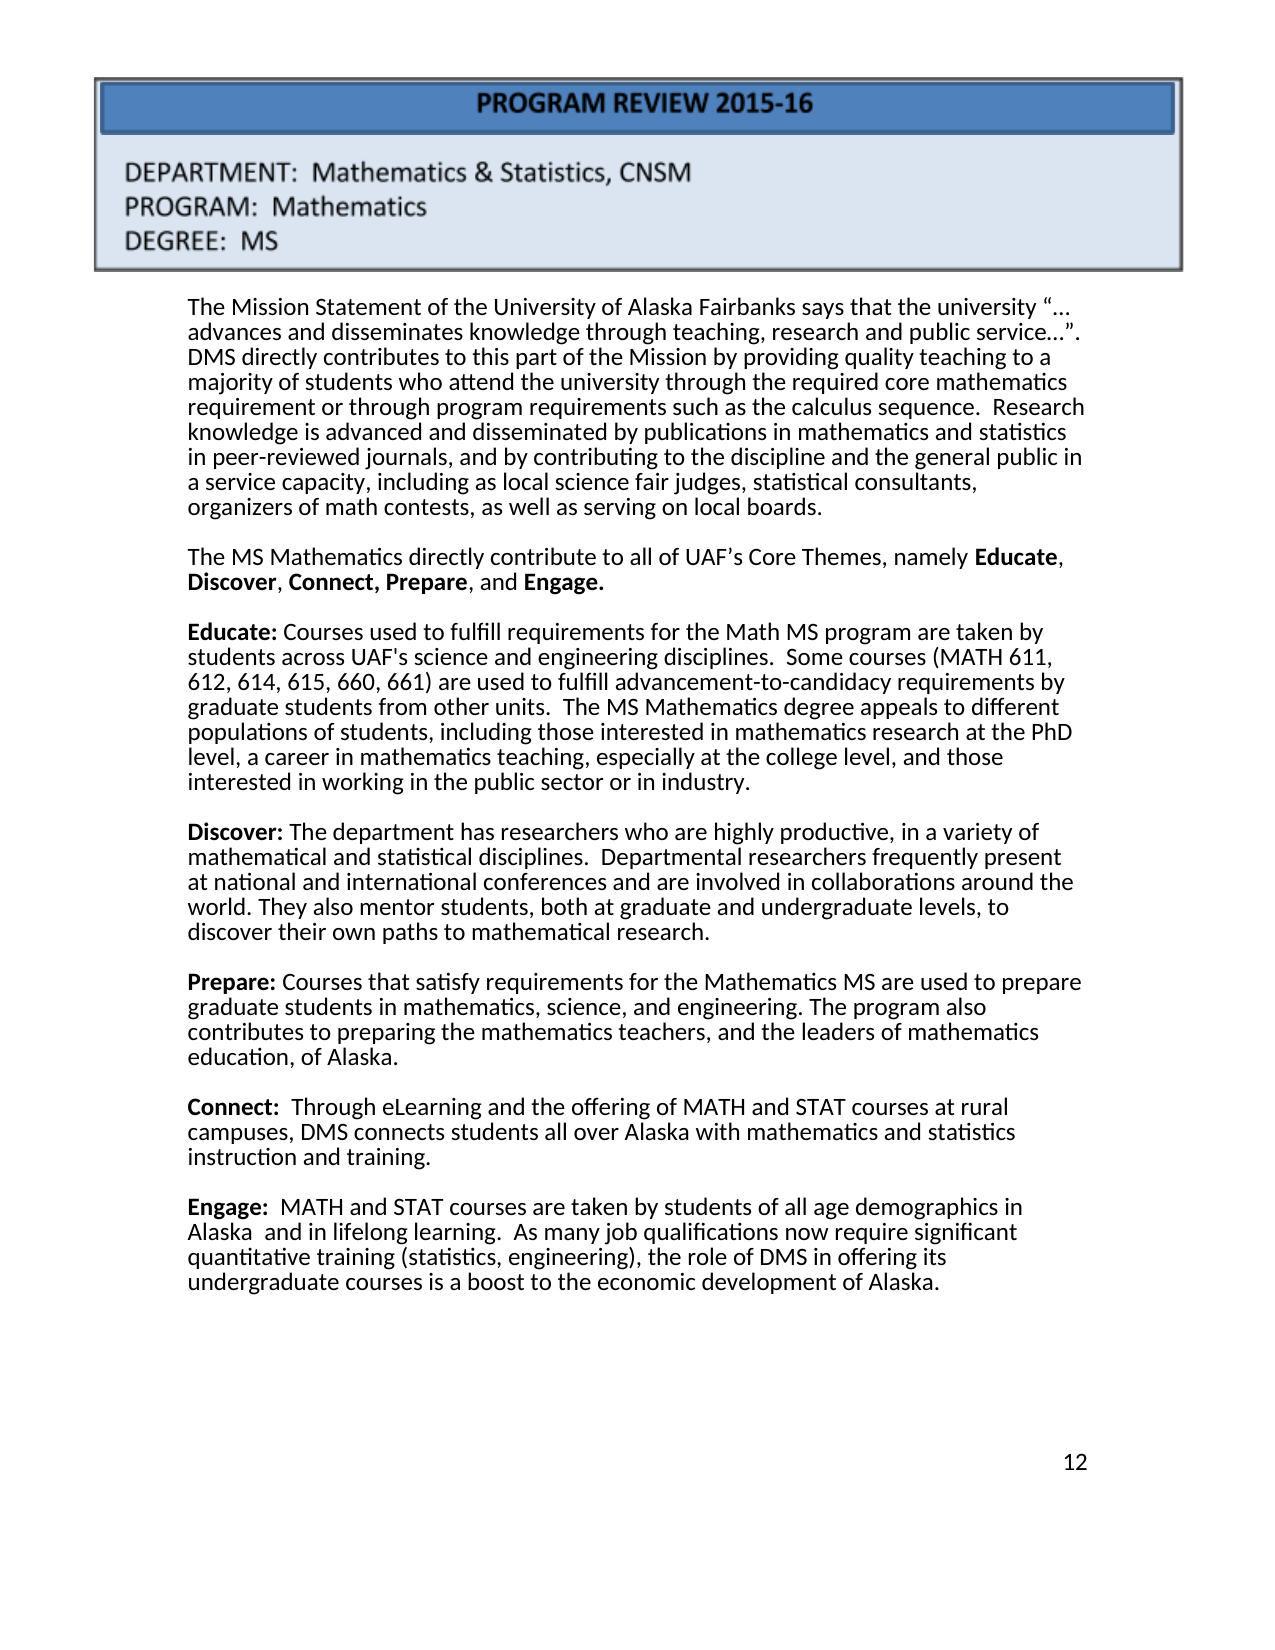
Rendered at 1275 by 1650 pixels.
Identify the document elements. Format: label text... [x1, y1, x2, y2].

text Educate: Courses used to fulfill requirements for the Math MS program are taken by students across UAF's science and engineering disciplines. Some courses (MATH 611, 612, 614, 615, 660, 661) are used to fulfill advancement-to-candidacy requirements by graduate students from other units. The MS Mathematics degree appeals to different populations of students, including those interested in mathematics research at the PhD level, a career in mathematics teaching, especially at the college level, and those interested in working in the public sector or in industry. [187, 622, 1087, 797]
text Connect: Through eLearning and the offering of MATH and STAT courses at rural campuses, DMS connects students all over Alaska with mathematics and statistics instruction and training. [187, 1097, 1087, 1172]
text Prepare: Courses that satisfy requirements for the Mathematics MS are used to prepare graduate students in mathematics, science, and engineering. The program also contributes to preparing the mathematics teachers, and the leaders of mathematics education, of Alaska. [187, 972, 1087, 1072]
text The MS Mathematics directly contribute to all of UAF’s Core Themes, namely Educate, Discover, Connect, Prepare, and Engage. [187, 547, 1087, 597]
text Discover: The department has researchers who are highly productive, in a variety of mathematical and statistical disciplines. Departmental researchers frequently present at national and international conferences and are involved in collaborations around the world. They also mentor students, both at graduate and undergraduate levels, to discover their own paths to mathematical research. [187, 822, 1087, 947]
picture [93, 77, 1184, 272]
text Engage: MATH and STAT courses are taken by students of all age demographics in Alaska and in lifelong learning. As many job qualifications now require significant quantitative training (statistics, engineering), the role of DMS in offering its undergraduate courses is a boost to the economic development of Alaska. [187, 1197, 1087, 1297]
text The Mission Statement of the University of Alaska Fairbanks says that the university “…advances and disseminates knowledge through teaching, research and public service…”. DMS directly contributes to this part of the Mission by providing quality teaching to a majority of students who attend the university through the required core mathematics requirement or through program requirements such as the calculus sequence. Research knowledge is advanced and disseminated by publications in mathematics and statistics in peer-reviewed journals, and by contributing to the discipline and the general public in a service capacity, including as local science fair judges, statistical consultants, organizers of math contests, as well as serving on local boards. [187, 297, 1087, 522]
